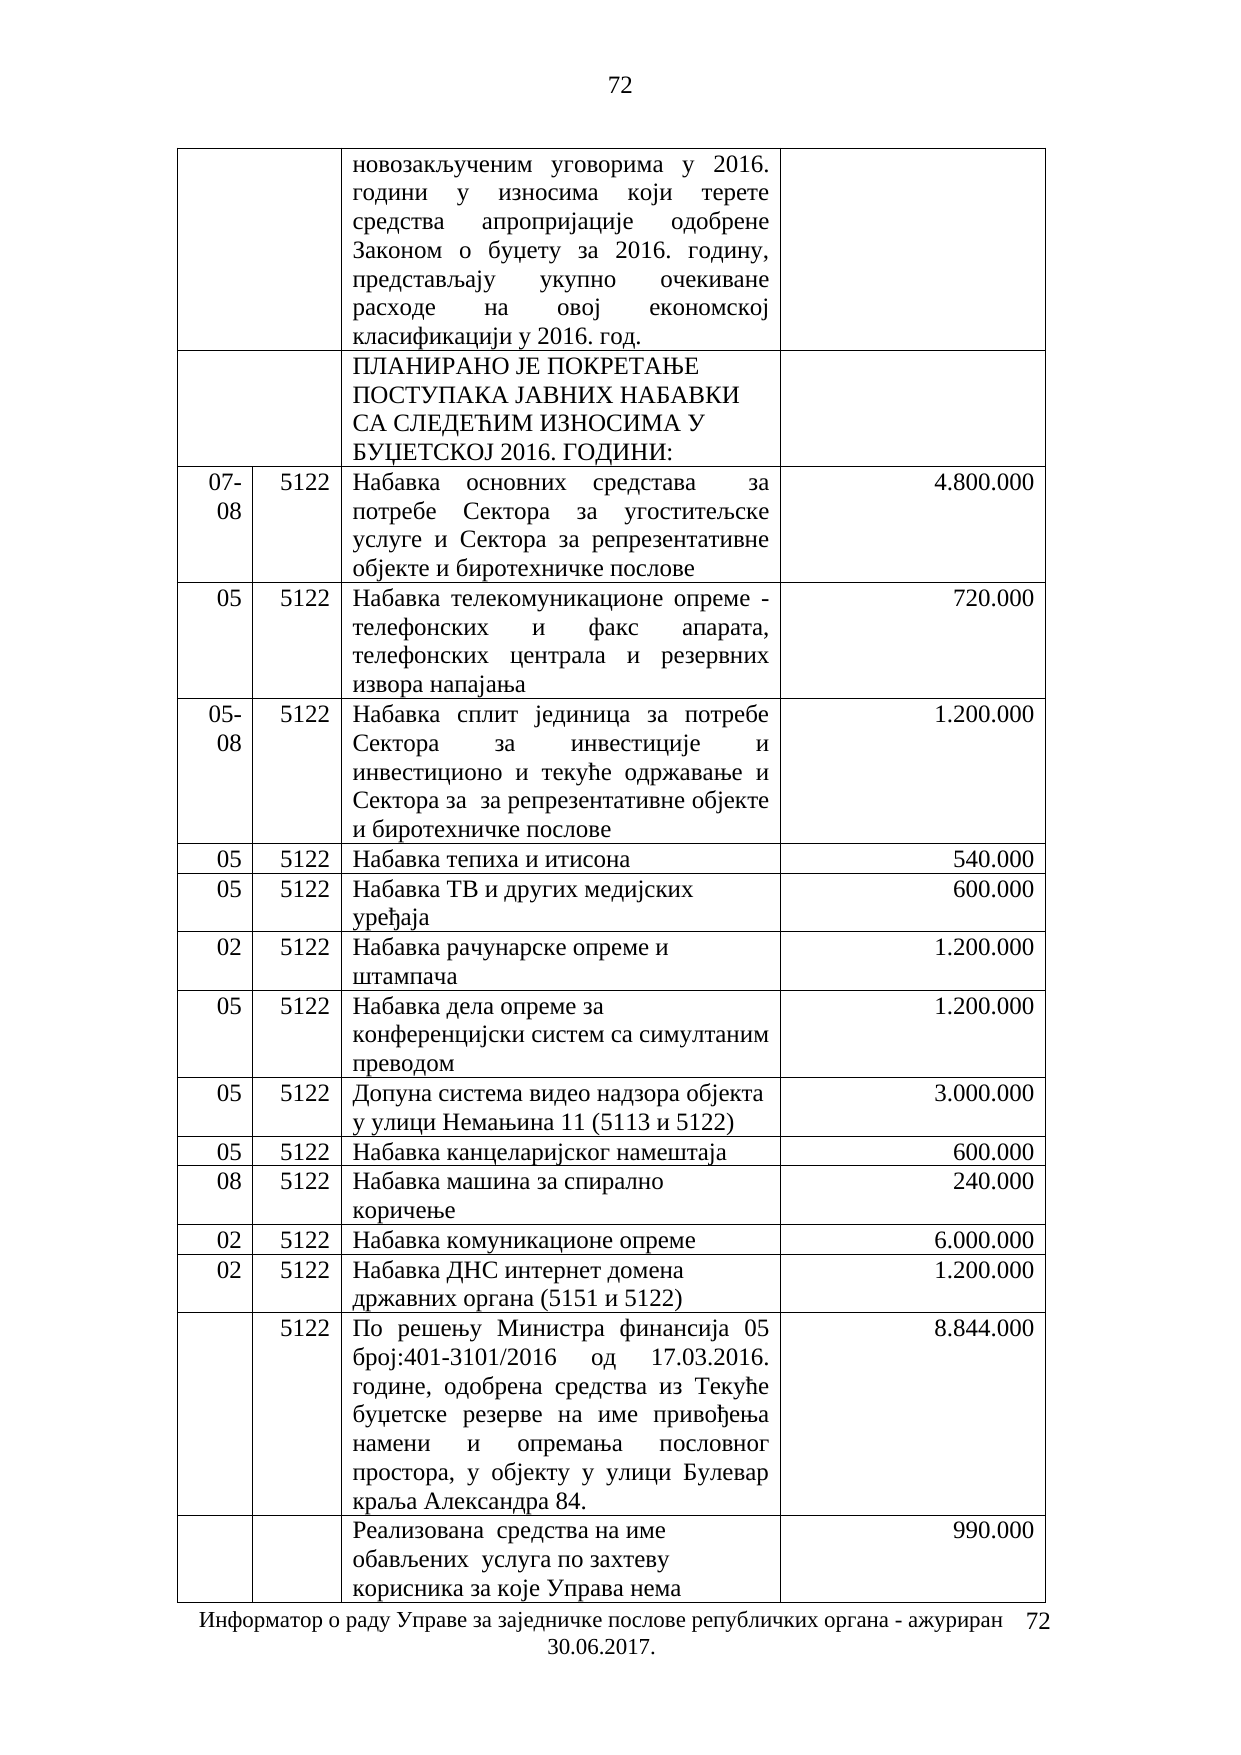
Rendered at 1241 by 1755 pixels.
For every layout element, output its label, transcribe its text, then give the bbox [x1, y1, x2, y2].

table_cell 1.200.000 [781, 932, 1045, 990]
table_cell 5122 [253, 583, 341, 698]
table_cell 02 [178, 1255, 252, 1312]
table_cell 600.000 [781, 1137, 1045, 1165]
table_cell 1.200.000 [781, 699, 1045, 843]
table_cell 4.800.000 [781, 467, 1045, 582]
table_cell 5122 [253, 1255, 341, 1312]
table_cell Набавка сплит јединица за потребе Сектора за инвестиције и инвестиционо и текуће одржавање и Сектора за за репрезентативне објекте и биротехничке послове [342, 699, 780, 843]
table_cell [178, 1516, 252, 1602]
table_cell 5122 [253, 1166, 341, 1224]
table_cell 990.000 [781, 1516, 1045, 1602]
table_cell Набавка основних средстава за потребе Сектора за угоститељске услуге и Сектора за репрезентативне објекте и биротехничке послове [342, 467, 780, 582]
table_cell [178, 149, 341, 350]
table_cell 05 [178, 874, 252, 931]
table_cell [781, 351, 1045, 466]
table_cell 1.200.000 [781, 1255, 1045, 1312]
table_cell 8.844.000 [781, 1313, 1045, 1514]
table_cell 3.000.000 [781, 1078, 1045, 1136]
table_cell Набавка канцеларијског намештаја [342, 1137, 780, 1165]
table_cell 5122 [253, 932, 341, 990]
table_cell 5122 [253, 1078, 341, 1136]
table_cell 08 [178, 1166, 252, 1224]
table_cell 5122 [253, 1313, 341, 1514]
table_cell 5122 [253, 1137, 341, 1165]
table_cell 5122 [253, 991, 341, 1077]
table_cell Набавка рачунарске опреме и штампача [342, 932, 780, 990]
table_cell 05 [178, 991, 252, 1077]
table_cell 720.000 [781, 583, 1045, 698]
table_cell 600.000 [781, 874, 1045, 931]
table_cell Набавка дела опреме за конференцијски систем са симултаним преводом [342, 991, 780, 1077]
table_cell Набавка машина за спирално коричење [342, 1166, 780, 1224]
table_cell 5122 [253, 844, 341, 873]
table_cell 05 [178, 1078, 252, 1136]
table_cell [178, 351, 341, 466]
table_cell 05 [178, 1137, 252, 1165]
table_cell 240.000 [781, 1166, 1045, 1224]
table_cell Набавка комуникационе опреме [342, 1225, 780, 1254]
table_cell ПЛАНИРАНО ЈЕ ПОКРЕТАЊЕ ПОСТУПАКА ЈАВНИХ НАБАВКИ СА СЛЕДЕЋИМ ИЗНОСИМА У БУЏЕТСКОЈ 2016. ГОДИНИ: [342, 351, 780, 466]
table_cell 1.200.000 [781, 991, 1045, 1077]
table_cell Набавка ДНС интернет домена државних органа (5151 и 5122) [342, 1255, 780, 1312]
table_cell Набавка тепиха и итисона [342, 844, 780, 873]
table_cell 05-08 [178, 699, 252, 843]
table_cell 02 [178, 1225, 252, 1254]
table_cell 5122 [253, 1225, 341, 1254]
table_cell Набавка ТВ и других медијских уређаја [342, 874, 780, 931]
table_cell Набавка телекомуникационе опрeме - телефонских и факс апарата, телефонских централа и резервних извора напајања [342, 583, 780, 698]
table_cell 5122 [253, 874, 341, 931]
table_cell Реализована средства на име обављених услуга по захтеву корисника за које Управа нема [342, 1516, 780, 1602]
table_cell [253, 1516, 341, 1602]
table_cell 05 [178, 844, 252, 873]
table_cell [781, 149, 1045, 350]
table_cell 05 [178, 583, 252, 698]
table_cell новозакљученим уговорима у 2016. години у износима који терете средства апропријације одобрене Законом о буџету за 2016. годину, представљају укупно очекиване расходе на овој економској класификацији у 2016. год. [342, 149, 780, 350]
table_cell 5122 [253, 467, 341, 582]
table_cell По решењу Министра финансија 05 број:401-3101/2016 од 17.03.2016. године, одобрена средства из Текуће буџетске резерве на име привођења намени и опремања пословног простора, у објекту у улици Булевар краља Александра 84. [342, 1313, 780, 1514]
table_cell Допуна система видео надзора објекта у улици Немањина 11 (5113 и 5122) [342, 1078, 780, 1136]
table_cell 02 [178, 932, 252, 990]
table_cell 540.000 [781, 844, 1045, 873]
table_cell [178, 1313, 252, 1514]
table_cell 6.000.000 [781, 1225, 1045, 1254]
table_cell 5122 [253, 699, 341, 843]
table_cell 07-08 [178, 467, 252, 582]
